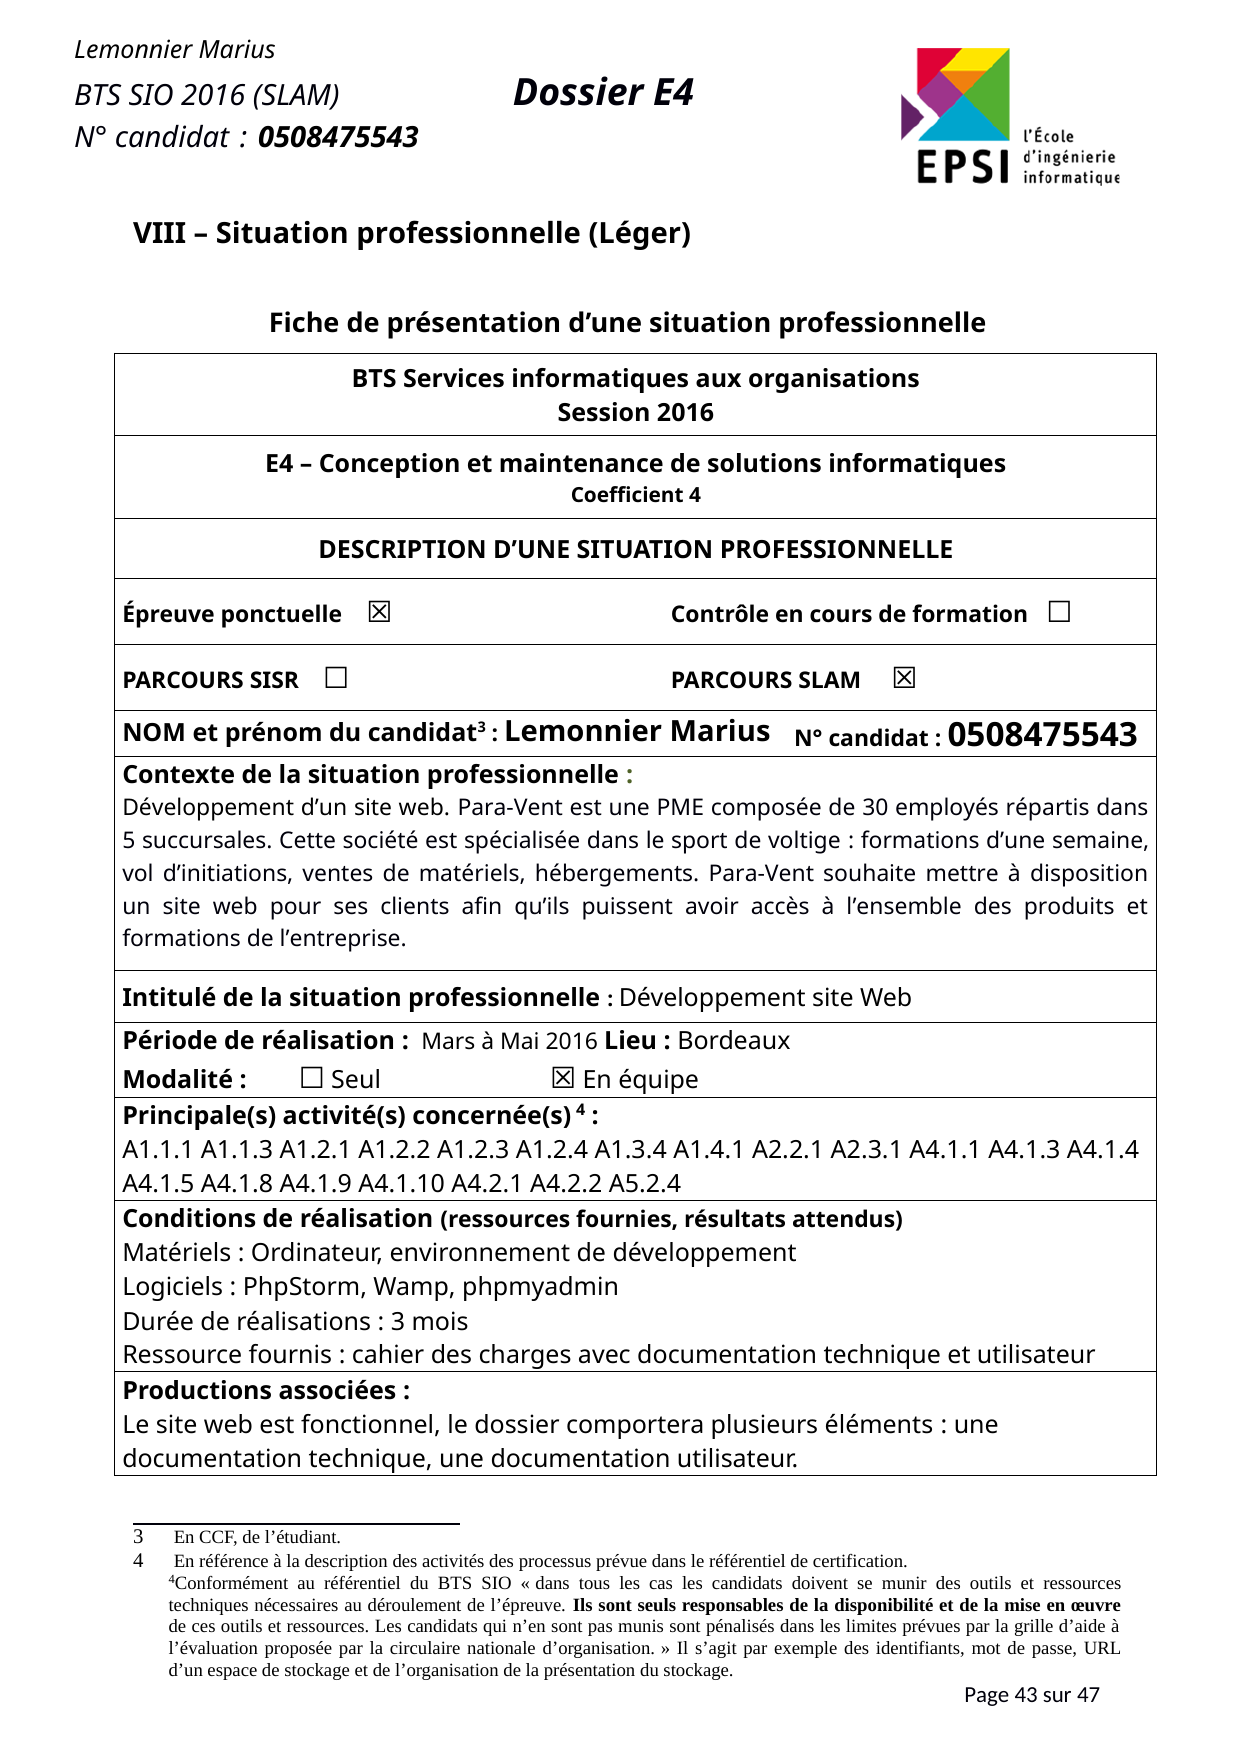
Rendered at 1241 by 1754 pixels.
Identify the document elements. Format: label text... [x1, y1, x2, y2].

table_cell PARCOURS SLAM ☒ [663, 645, 1156, 709]
table_cell Principale(s) activité(s) concernée(s) : A1.1.1 A1.1.3 A1.2.1 A1.2.2 A1.2.3 A1.2.4 A1.3.4 A1.4.1 A2.2.1 A2.3.1 A4.1.1 A4.1.3 A4.1.4 A4.1.5 A4.1.8 A4.1.9 A4.1.10 A4.2.1 A4.2.2 A5.2.4 [115, 1098, 1156, 1200]
subtitle VIII – Situation professionnelle (Léger) [133, 212, 1122, 252]
table_cell N° candidat : 0508475543 [787, 711, 1156, 756]
table_header BTS Services informatiques aux organisations Session 2016 [115, 354, 1156, 435]
table_cell DESCRIPTION D’UNE SITUATION PROFESSIONNELLE [115, 519, 1156, 578]
table_cell Épreuve ponctuelle ☒ [115, 579, 663, 644]
table_cell NOM et prénom du candidat : Lemonnier Marius [115, 711, 787, 756]
table_cell PARCOURS SISR ☐ [115, 645, 663, 709]
table_cell Intitulé de la situation professionnelle : Développement site Web [115, 971, 1156, 1022]
table_cell Période de réalisation : Mars à Mai 2016 Lieu : Bordeaux Modalité : ☐ Seul ☒ En équipe [115, 1023, 1156, 1097]
picture [901, 48, 1120, 186]
table_cell Contexte de la situation professionnelle : Développement d’un site web. Para-Vent est une PME composée de 30 employés répartis dans 5 succursales. Cette société est spécialisée dans le sport de voltige : formations d’une semaine, vol d’initiations, ventes de matériels, hébergements. Para-Vent souhaite mettre à disposition un site web pour ses clients afin qu’ils puissent avoir accès à l’ensemble des produits et formations de l’entreprise. [115, 757, 1156, 970]
table_cell Conditions de réalisation (ressources fournies, résultats attendus) Matériels : Ordinateur, environnement de développement Logiciels : PhpStorm, Wamp, phpmyadmin Durée de réalisations : 3 mois Ressource fournis : cahier des charges avec documentation technique et utilisateur [115, 1201, 1156, 1371]
text Fiche de présentation d’une situation professionnelle [133, 303, 1122, 340]
table_cell Productions associées : Le site web est fonctionnel, le dossier comportera plusieurs éléments : une documentation technique, une documentation utilisateur. [115, 1372, 1156, 1474]
table_cell Contrôle en cours de formation ☐ [663, 579, 1156, 644]
table_cell E4 – Conception et maintenance de solutions informatiques Coefficient 4 [115, 436, 1156, 518]
